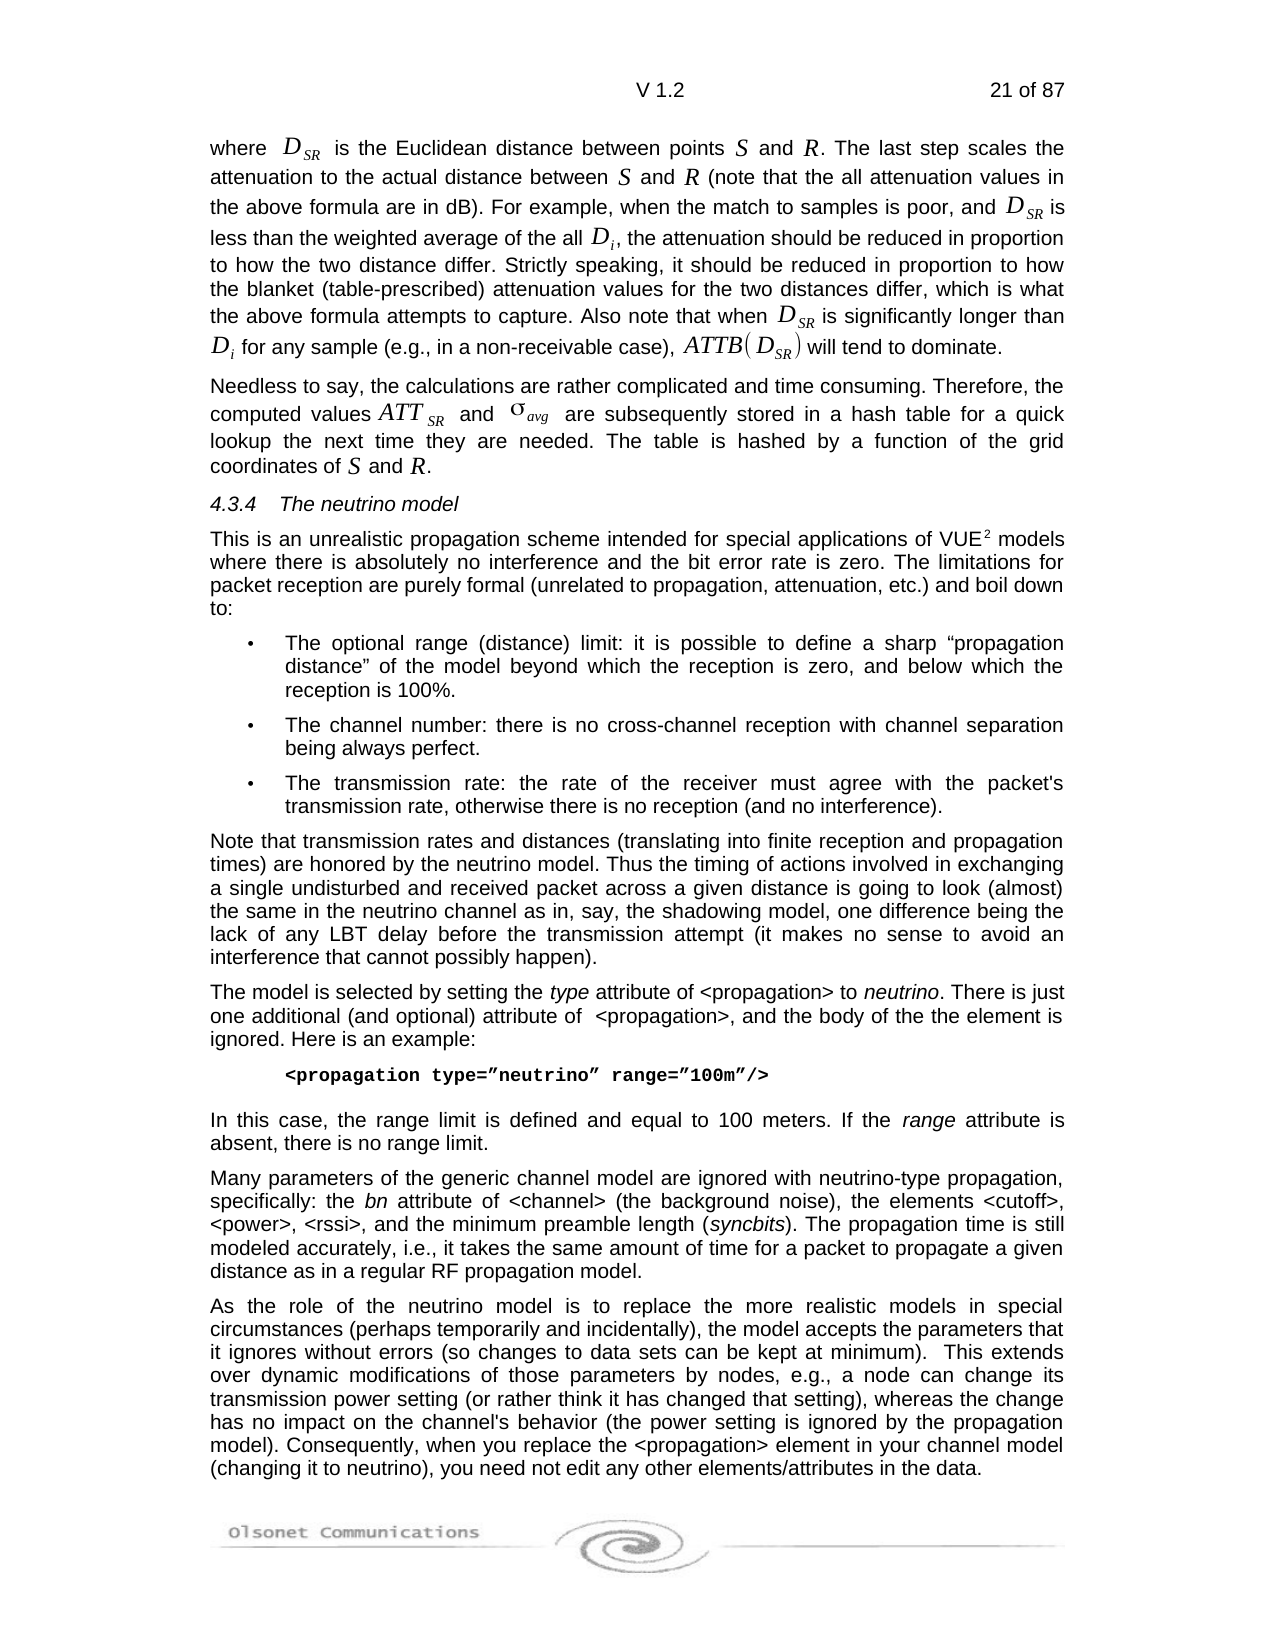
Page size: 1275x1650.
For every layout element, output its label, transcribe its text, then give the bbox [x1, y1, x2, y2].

text <propagation type=”neutrino” range=”100m”/> [210, 1062, 1065, 1087]
list The optional range (distance) limit: it is possible to define a sharp “propagation distance” of the model beyond which the reception is zero, and below which the reception is 100%. [247, 632, 1065, 702]
picture [210, 1504, 1065, 1596]
text As the role of the neutrino model is to replace the more realistic models in special circumstances (perhaps temporarily and incidentally), the model accepts the parameters that it ignores without errors (so changes to data sets can be kept at minimum). This extends over dynamic modifications of those parameters by nodes, e.g., a node can change its transmission power setting (or rather think it has changed that setting), whereas the change has no impact on the channel's behavior (the power setting is ignored by the propagation model). Consequently, when you replace the <propagation> element in your channel model (changing it to neutrino), you need not edit any other elements/attributes in the data. [210, 1294, 1065, 1480]
text In this case, the range limit is defined and equal to 100 meters. If the range attribute is absent, there is no range limit. [210, 1108, 1065, 1154]
list The transmission rate: the rate of the receiver must agree with the packet's transmission rate, otherwise there is no reception (and no interference). [247, 772, 1065, 818]
text Note that transmission rates and distances (translating into finite reception and propagation times) are honored by the neutrino model. Thus the timing of actions involved in exchanging a single undisturbed and received packet across a given distance is going to look (almost) the same in the neutrino channel as in, say, the shadowing model, one difference being the lack of any LBT delay before the transmission attempt (it makes no sense to avoid an interference that cannot possibly happen). [210, 830, 1065, 969]
text where is the Euclidean distance between points and . The last step scales the attenuation to the actual distance between and (note that the all attenuation values in the above formula are in dB). For example, when the match to samples is poor, and is less than the weighted average of the all , the attenuation should be reduced in proportion to how the two distance differ. Strictly speaking, it should be reduced in proportion to how the blanket (table-prescribed) attenuation values for the two distances differ, which is what the above formula attempts to capture. Also note that when is significantly longer than for any sample (e.g., in a non-receivable case), will tend to dominate. [210, 132, 1065, 363]
text Many parameters of the generic channel model are ignored with neutrino-type propagation, specifically: the bn attribute of <channel> (the background noise), the elements <cutoff>, <power>, <rssi>, and the minimum preamble length (syncbits). The propagation time is still modeled accurately, i.e., it takes the same amount of time for a packet to propagate a given distance as in a regular RF propagation model. [210, 1166, 1065, 1282]
text The model is selected by setting the type attribute of <propagation> to neutrino. There is just one additional (and optional) attribute of <propagation>, and the body of the the element is ignored. Here is an example: [210, 981, 1065, 1051]
list The channel number: there is no cross-channel reception with channel separation being always perfect. [247, 713, 1065, 760]
text This is an unrealistic propagation scheme intended for special applications of VUE2 models where there is absolutely no interference and the bit error rate is zero. The limitations for packet reception are purely formal (unrelated to propagation, attenuation, etc.) and boil down to: [210, 527, 1065, 620]
subtitle The neutrino model [210, 492, 1065, 515]
text Needless to say, the calculations are rather complicated and time consuming. Therefore, the computed values and are subsequently stored in a hash table for a quick lookup the next time they are needed. The table is hashed by a function of the grid coordinates of and . [210, 375, 1065, 480]
